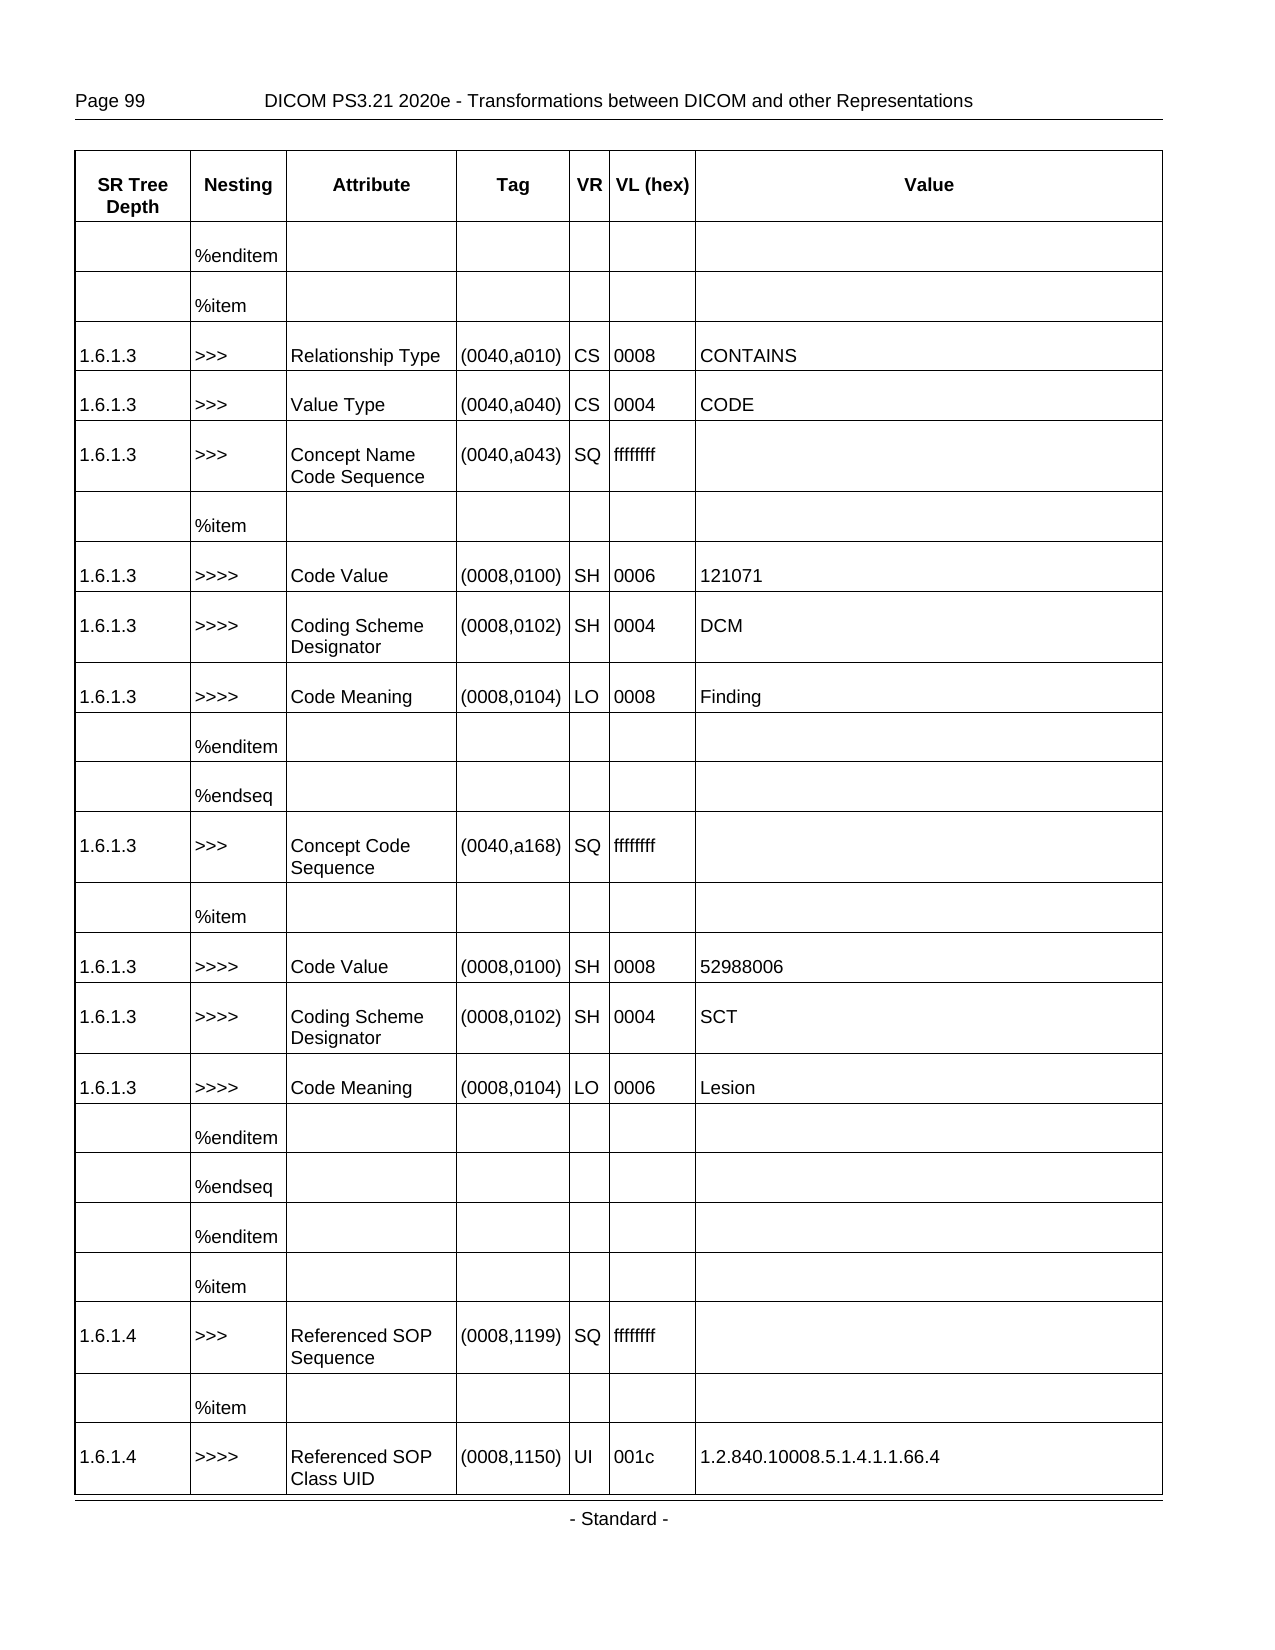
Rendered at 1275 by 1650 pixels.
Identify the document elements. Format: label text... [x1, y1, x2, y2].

table_cell [287, 272, 456, 321]
table_header VL (hex) [610, 151, 695, 221]
table_cell [696, 1253, 1162, 1301]
table_cell %item [191, 1253, 286, 1301]
table_cell SH [570, 592, 609, 662]
table_cell %enditem [191, 1203, 286, 1252]
table_cell %item [191, 1374, 286, 1422]
table_cell (0008,0100) [457, 933, 569, 982]
table_cell SH [570, 933, 609, 982]
table_cell SQ [570, 812, 609, 882]
table_cell Value Type [287, 371, 456, 420]
table_cell >>> [191, 322, 286, 370]
table_cell [457, 222, 569, 271]
table_cell (0008,0104) [457, 1054, 569, 1102]
table_cell [570, 1203, 609, 1252]
table_cell 1.6.1.3 [76, 983, 190, 1053]
table_cell [457, 1153, 569, 1202]
table_cell >>>> [191, 1423, 286, 1493]
table_cell Code Value [287, 542, 456, 591]
table_cell [610, 883, 695, 932]
table_cell [457, 492, 569, 541]
table_cell [570, 1104, 609, 1152]
table_cell Code Meaning [287, 1054, 456, 1102]
table_cell [610, 713, 695, 761]
table_cell 1.6.1.3 [76, 592, 190, 662]
table_cell 1.6.1.3 [76, 933, 190, 982]
table_cell >>> [191, 371, 286, 420]
table_cell [610, 1203, 695, 1252]
table_cell ffffffff [610, 1302, 695, 1372]
table_cell ffffffff [610, 812, 695, 882]
table_cell [457, 1104, 569, 1152]
table_cell LO [570, 1054, 609, 1102]
table_cell [696, 713, 1162, 761]
table_cell [610, 1374, 695, 1422]
table_cell [696, 1104, 1162, 1152]
table_cell Referenced SOP Sequence [287, 1302, 456, 1372]
table_cell Coding Scheme Designator [287, 983, 456, 1053]
table_cell (0008,1150) [457, 1423, 569, 1493]
table_cell 1.6.1.3 [76, 421, 190, 491]
table_cell >>>> [191, 663, 286, 712]
table_cell [457, 762, 569, 811]
table_cell 121071 [696, 542, 1162, 591]
table_cell [696, 1203, 1162, 1252]
table_cell [696, 1153, 1162, 1202]
table_cell 001c [610, 1423, 695, 1493]
table_cell CS [570, 322, 609, 370]
table_cell [696, 812, 1162, 882]
table_cell [610, 762, 695, 811]
table_cell %item [191, 883, 286, 932]
table_cell 1.6.1.3 [76, 663, 190, 712]
table_cell 0008 [610, 663, 695, 712]
table_cell (0008,0100) [457, 542, 569, 591]
table_cell [287, 1153, 456, 1202]
table_cell [570, 222, 609, 271]
table_cell ffffffff [610, 421, 695, 491]
table_cell [570, 1374, 609, 1422]
table_cell SH [570, 983, 609, 1053]
table_header VR [570, 151, 609, 221]
table_cell Coding Scheme Designator [287, 592, 456, 662]
table_cell [570, 713, 609, 761]
table_header Tag [457, 151, 569, 221]
table_cell [287, 492, 456, 541]
table_cell CODE [696, 371, 1162, 420]
table_cell %enditem [191, 222, 286, 271]
table_header Value [696, 151, 1162, 221]
table_cell [696, 272, 1162, 321]
table_cell (0008,0102) [457, 592, 569, 662]
table_cell [76, 1153, 190, 1202]
table_cell [457, 713, 569, 761]
table_cell Concept Name Code Sequence [287, 421, 456, 491]
table_cell [696, 1374, 1162, 1422]
table_cell 52988006 [696, 933, 1162, 982]
table_cell 0004 [610, 983, 695, 1053]
table_cell %enditem [191, 1104, 286, 1152]
table_cell 0004 [610, 592, 695, 662]
table_cell [76, 222, 190, 271]
table_cell [457, 1374, 569, 1422]
table_cell [696, 492, 1162, 541]
table_cell (0040,a168) [457, 812, 569, 882]
table_cell 1.6.1.4 [76, 1302, 190, 1372]
table_cell Code Value [287, 933, 456, 982]
table_cell [570, 1153, 609, 1202]
table_cell [76, 272, 190, 321]
table_cell Lesion [696, 1054, 1162, 1102]
table_cell [610, 272, 695, 321]
table_cell [696, 421, 1162, 491]
table_cell 1.6.1.3 [76, 542, 190, 591]
table_cell SH [570, 542, 609, 591]
table_cell 1.6.1.3 [76, 812, 190, 882]
table_cell [287, 1253, 456, 1301]
table_cell [570, 883, 609, 932]
table_cell 1.6.1.3 [76, 371, 190, 420]
table_cell CONTAINS [696, 322, 1162, 370]
table_cell >>>> [191, 542, 286, 591]
table_cell %item [191, 272, 286, 321]
table_cell >>> [191, 421, 286, 491]
table_cell >>> [191, 1302, 286, 1372]
table_cell Finding [696, 663, 1162, 712]
table_cell (0040,a043) [457, 421, 569, 491]
table_cell >>>> [191, 1054, 286, 1102]
table_cell [76, 492, 190, 541]
table_cell (0040,a010) [457, 322, 569, 370]
table_cell >>>> [191, 933, 286, 982]
table_cell [610, 1253, 695, 1301]
table_cell [696, 1302, 1162, 1372]
table_cell Relationship Type [287, 322, 456, 370]
table_cell [610, 1104, 695, 1152]
table_cell [287, 883, 456, 932]
table_cell [76, 713, 190, 761]
table_cell Concept Code Sequence [287, 812, 456, 882]
table_cell 1.6.1.4 [76, 1423, 190, 1493]
table_cell (0008,0104) [457, 663, 569, 712]
table_cell 0008 [610, 933, 695, 982]
table_cell SQ [570, 1302, 609, 1372]
table_cell [457, 1253, 569, 1301]
table_cell [610, 492, 695, 541]
table_cell [570, 1253, 609, 1301]
table_cell [76, 1253, 190, 1301]
table_cell [570, 272, 609, 321]
table_cell (0040,a040) [457, 371, 569, 420]
table_cell UI [570, 1423, 609, 1493]
table_cell [570, 492, 609, 541]
table_cell [457, 272, 569, 321]
table_cell 1.6.1.3 [76, 322, 190, 370]
table_cell 0006 [610, 542, 695, 591]
table_cell [287, 1374, 456, 1422]
table_cell (0008,1199) [457, 1302, 569, 1372]
table_cell DCM [696, 592, 1162, 662]
table_cell Referenced SOP Class UID [287, 1423, 456, 1493]
table_cell CS [570, 371, 609, 420]
table_cell 0008 [610, 322, 695, 370]
table_cell >>>> [191, 983, 286, 1053]
table_cell [696, 883, 1162, 932]
table_cell >>> [191, 812, 286, 882]
table_cell [76, 762, 190, 811]
table_cell [76, 1104, 190, 1152]
table_cell 1.6.1.3 [76, 1054, 190, 1102]
table_header SR Tree Depth [76, 151, 190, 221]
table_cell %enditem [191, 713, 286, 761]
table_cell [287, 222, 456, 271]
table_cell %endseq [191, 1153, 286, 1202]
table_header Attribute [287, 151, 456, 221]
table_cell LO [570, 663, 609, 712]
table_cell %item [191, 492, 286, 541]
table_cell [76, 883, 190, 932]
table_cell 1.2.840.10008.5.1.4.1.1.66.4 [696, 1423, 1162, 1493]
table_cell [76, 1203, 190, 1252]
table_cell [457, 883, 569, 932]
table_cell [457, 1203, 569, 1252]
table_cell [287, 1203, 456, 1252]
table_cell [570, 762, 609, 811]
table_cell [610, 1153, 695, 1202]
table_cell [696, 762, 1162, 811]
table_cell [287, 762, 456, 811]
table_cell SCT [696, 983, 1162, 1053]
table_cell >>>> [191, 592, 286, 662]
table_header Nesting [191, 151, 286, 221]
table_cell [287, 713, 456, 761]
table_cell 0006 [610, 1054, 695, 1102]
table_cell 0004 [610, 371, 695, 420]
table_cell Code Meaning [287, 663, 456, 712]
table_cell (0008,0102) [457, 983, 569, 1053]
table_cell [76, 1374, 190, 1422]
table_cell [610, 222, 695, 271]
table_cell [287, 1104, 456, 1152]
table_cell %endseq [191, 762, 286, 811]
table_cell [696, 222, 1162, 271]
table_cell SQ [570, 421, 609, 491]
